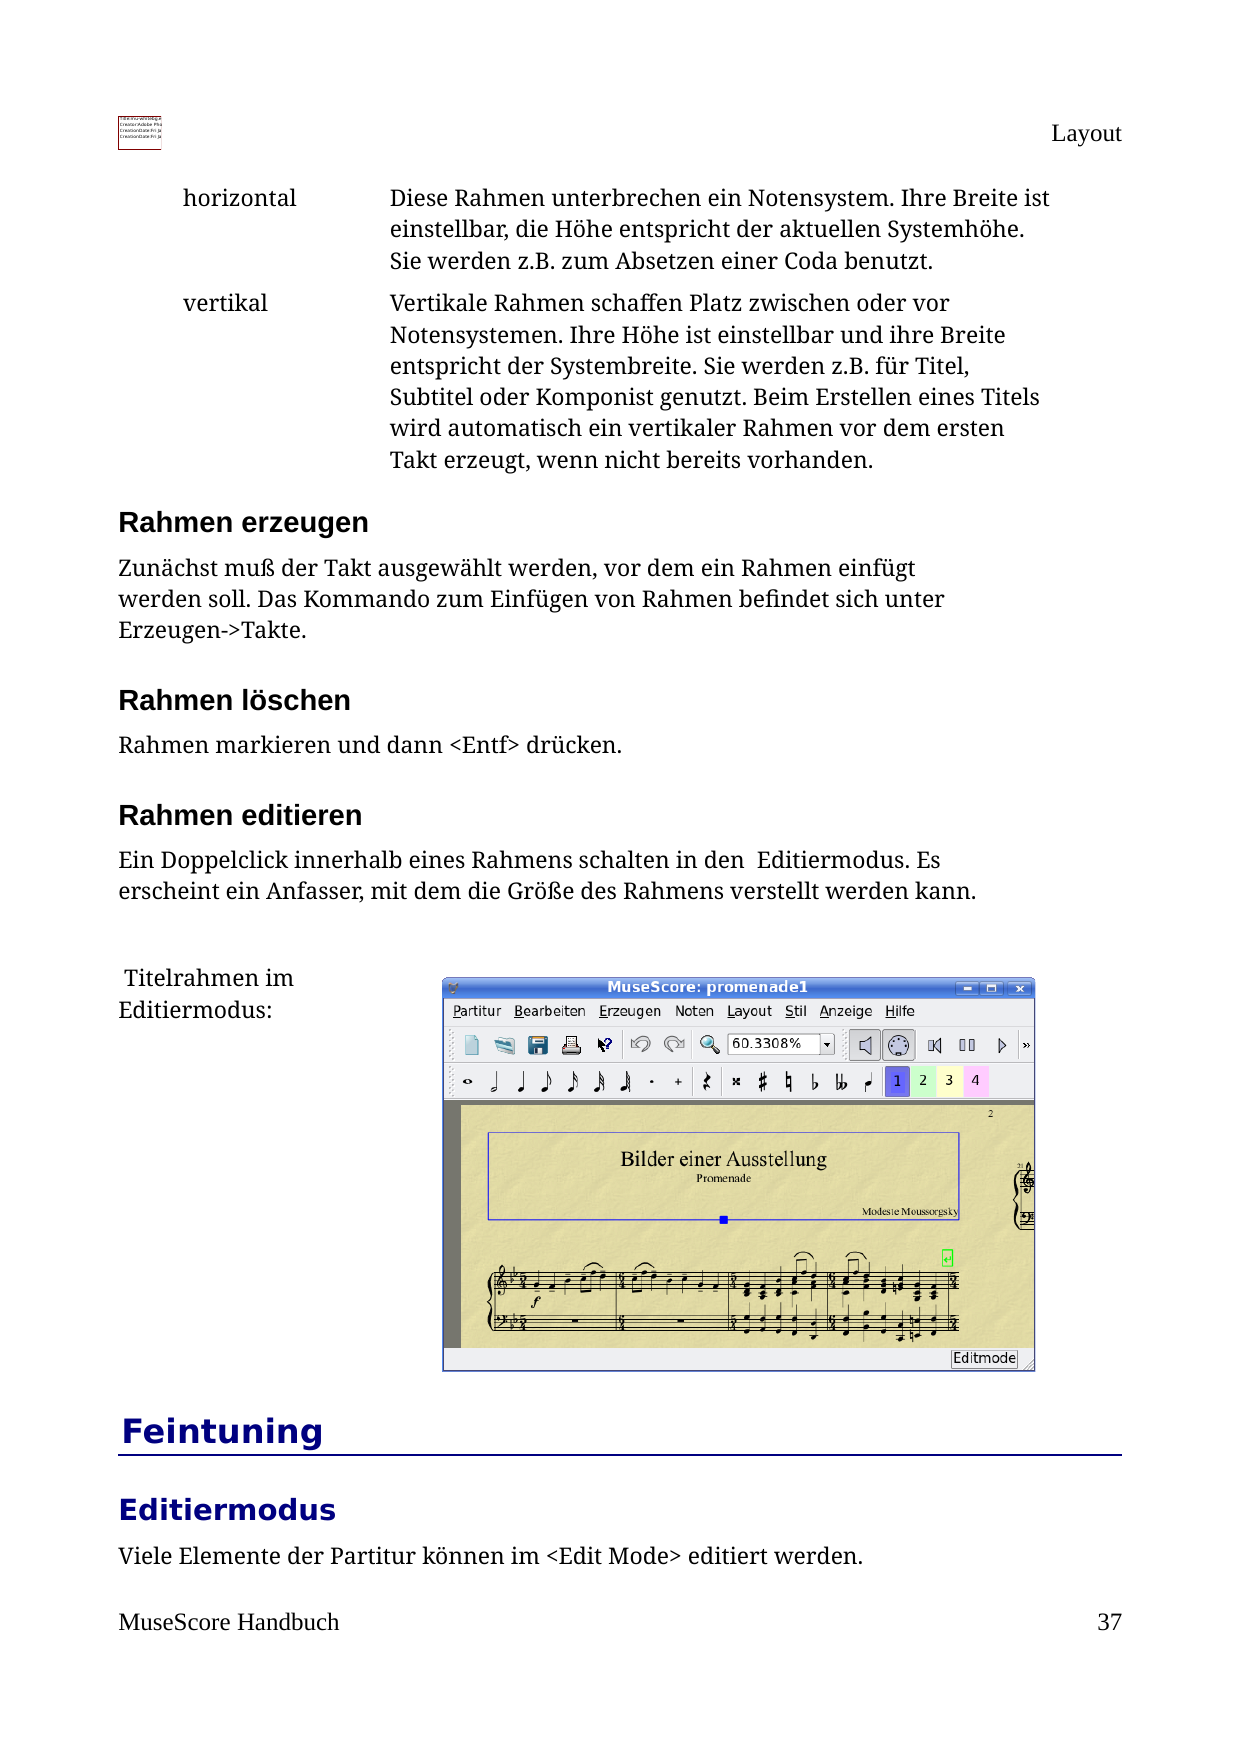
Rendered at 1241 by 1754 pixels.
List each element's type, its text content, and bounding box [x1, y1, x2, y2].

table_cell vertikal [177, 282, 384, 481]
text Viele Elemente der Partitur können im <Edit Mode> editiert werden. [118, 1540, 1004, 1571]
table_header horizontal [177, 176, 384, 282]
subtitle Feintuning [118, 1409, 1122, 1454]
text Zunächst muß der Takt ausgewählt werden, vor dem ein Rahmen einfügt werden soll. Das Kommando zum Einfügen von Rahmen befindet sich unter Erzeugen->Takte. [118, 552, 1004, 645]
subtitle Rahmen erzeugen [118, 506, 1122, 539]
text Rahmen markieren und dann <Entf> drücken. [118, 729, 1004, 760]
text Ein Doppelclick innerhalb eines Rahmens schalten in den Editiermodus. Es erscheint ein Anfasser, mit dem die Größe des Rahmens verstellt werden kann. [118, 844, 1004, 906]
table_header Diese Rahmen unterbrechen ein Notensystem. Ihre Breite ist einstellbar, die Höhe entspricht der aktuellen Systemhöhe. Sie werden z.B. zum Absetzen einer Coda benutzt. [384, 176, 1063, 282]
subtitle Editiermodus [118, 1494, 1122, 1528]
picture [442, 977, 1036, 1372]
subtitle Rahmen editieren [118, 798, 1122, 831]
subtitle Rahmen löschen [118, 683, 1122, 716]
text Titelrahmen im Editiermodus: [118, 962, 1004, 977]
table_cell Vertikale Rahmen schaffen Platz zwischen oder vor Notensystemen. Ihre Höhe ist einstellbar und ihre Breite entspricht der Systembreite. Sie werden z.B. für Titel, Subtitel oder Komponist genutzt. Beim Erstellen eines Titels wird automatisch ein vertikaler Rahmen vor dem ersten Takt erzeugt, wenn nicht bereits vorhanden. [384, 282, 1063, 481]
